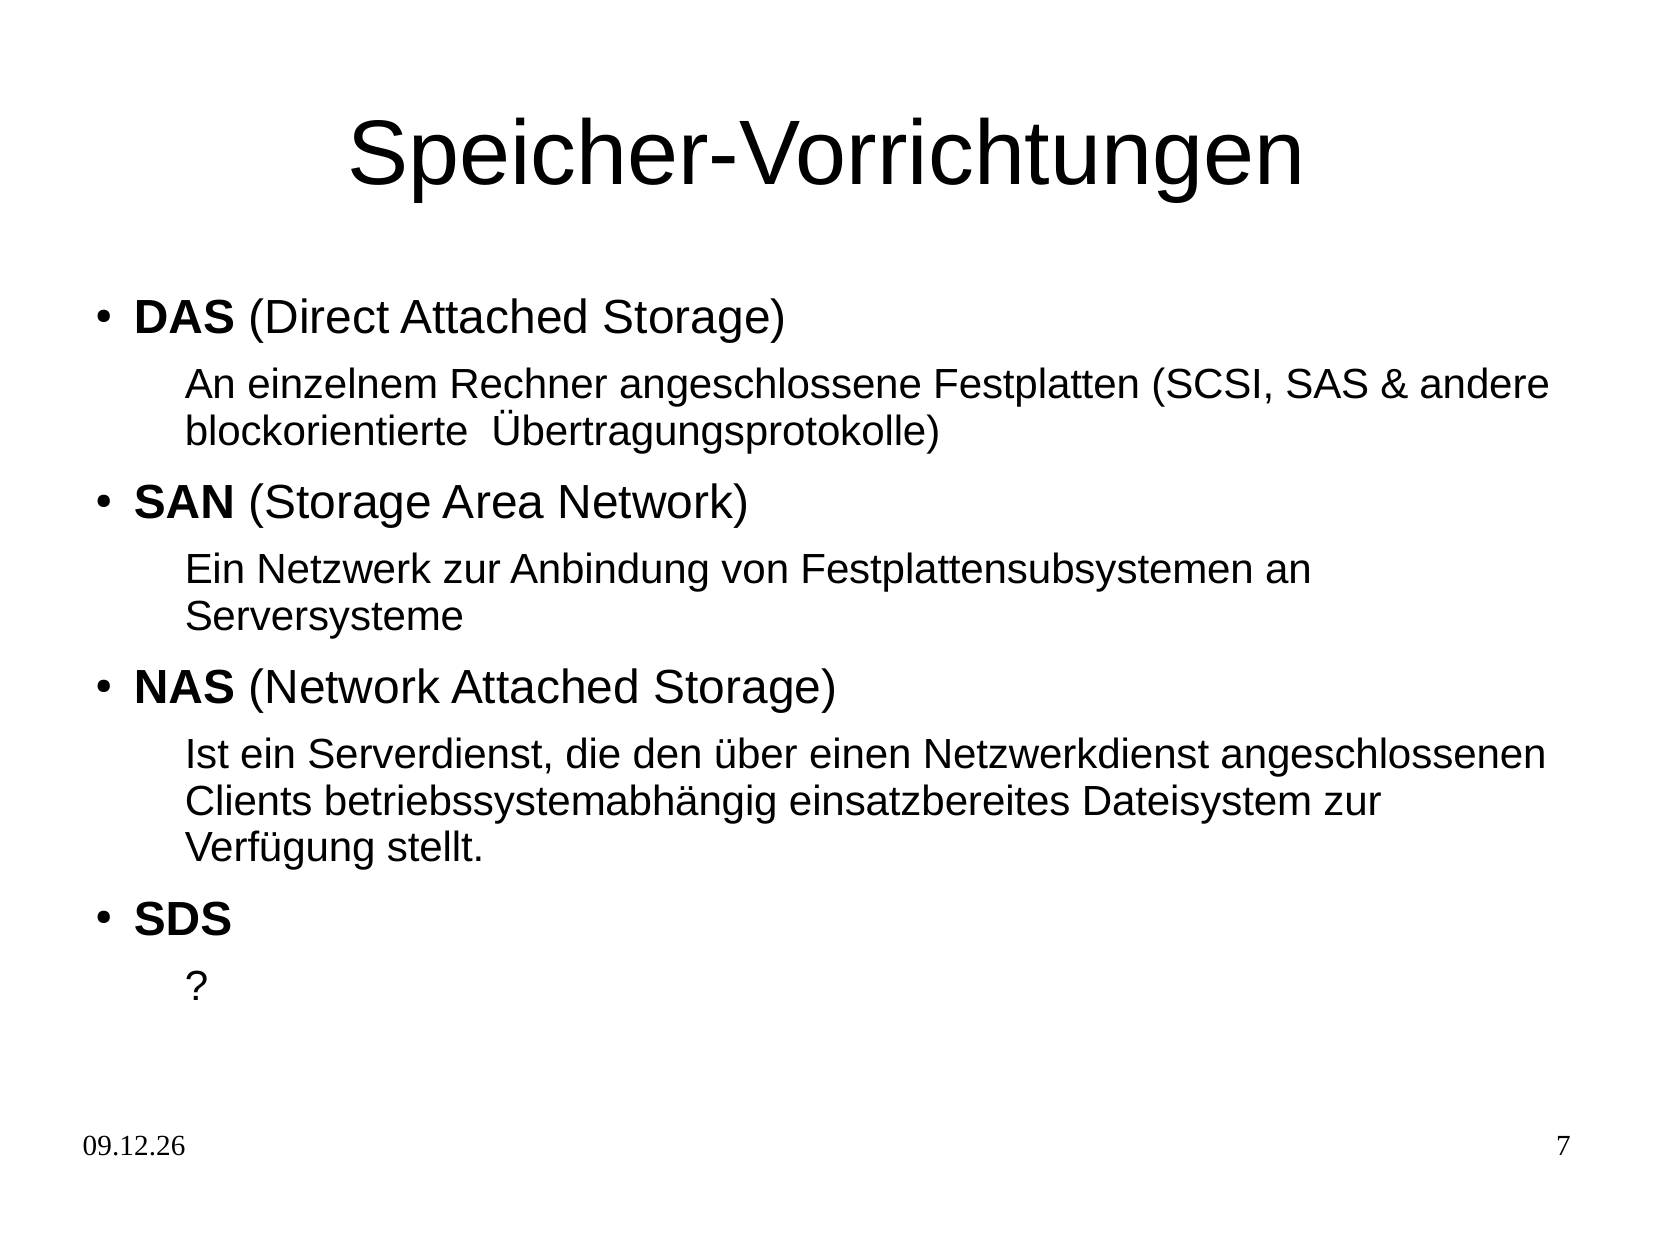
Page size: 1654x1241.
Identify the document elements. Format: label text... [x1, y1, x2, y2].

title Speicher-Vorrichtungen [82, 49, 1571, 257]
list DAS (Direct Attached Storage) An einzelnem Rechner angeschlossene Festplatten (SCSI, SAS & andere blockorientierte Übertragungsprotokolle) SAN (Storage Area Network) Ein Netzwerk zur Anbindung von Festplattensubsystemen an Serversysteme NAS (Network Attached Storage) Ist ein Serverdienst, die den über einen Netzwerkdienst angeschlossenen Clients betriebssystemabhängig einsatzbereites Dateisystem zur Verfügung stellt. SDS ? [82, 290, 1571, 1010]
